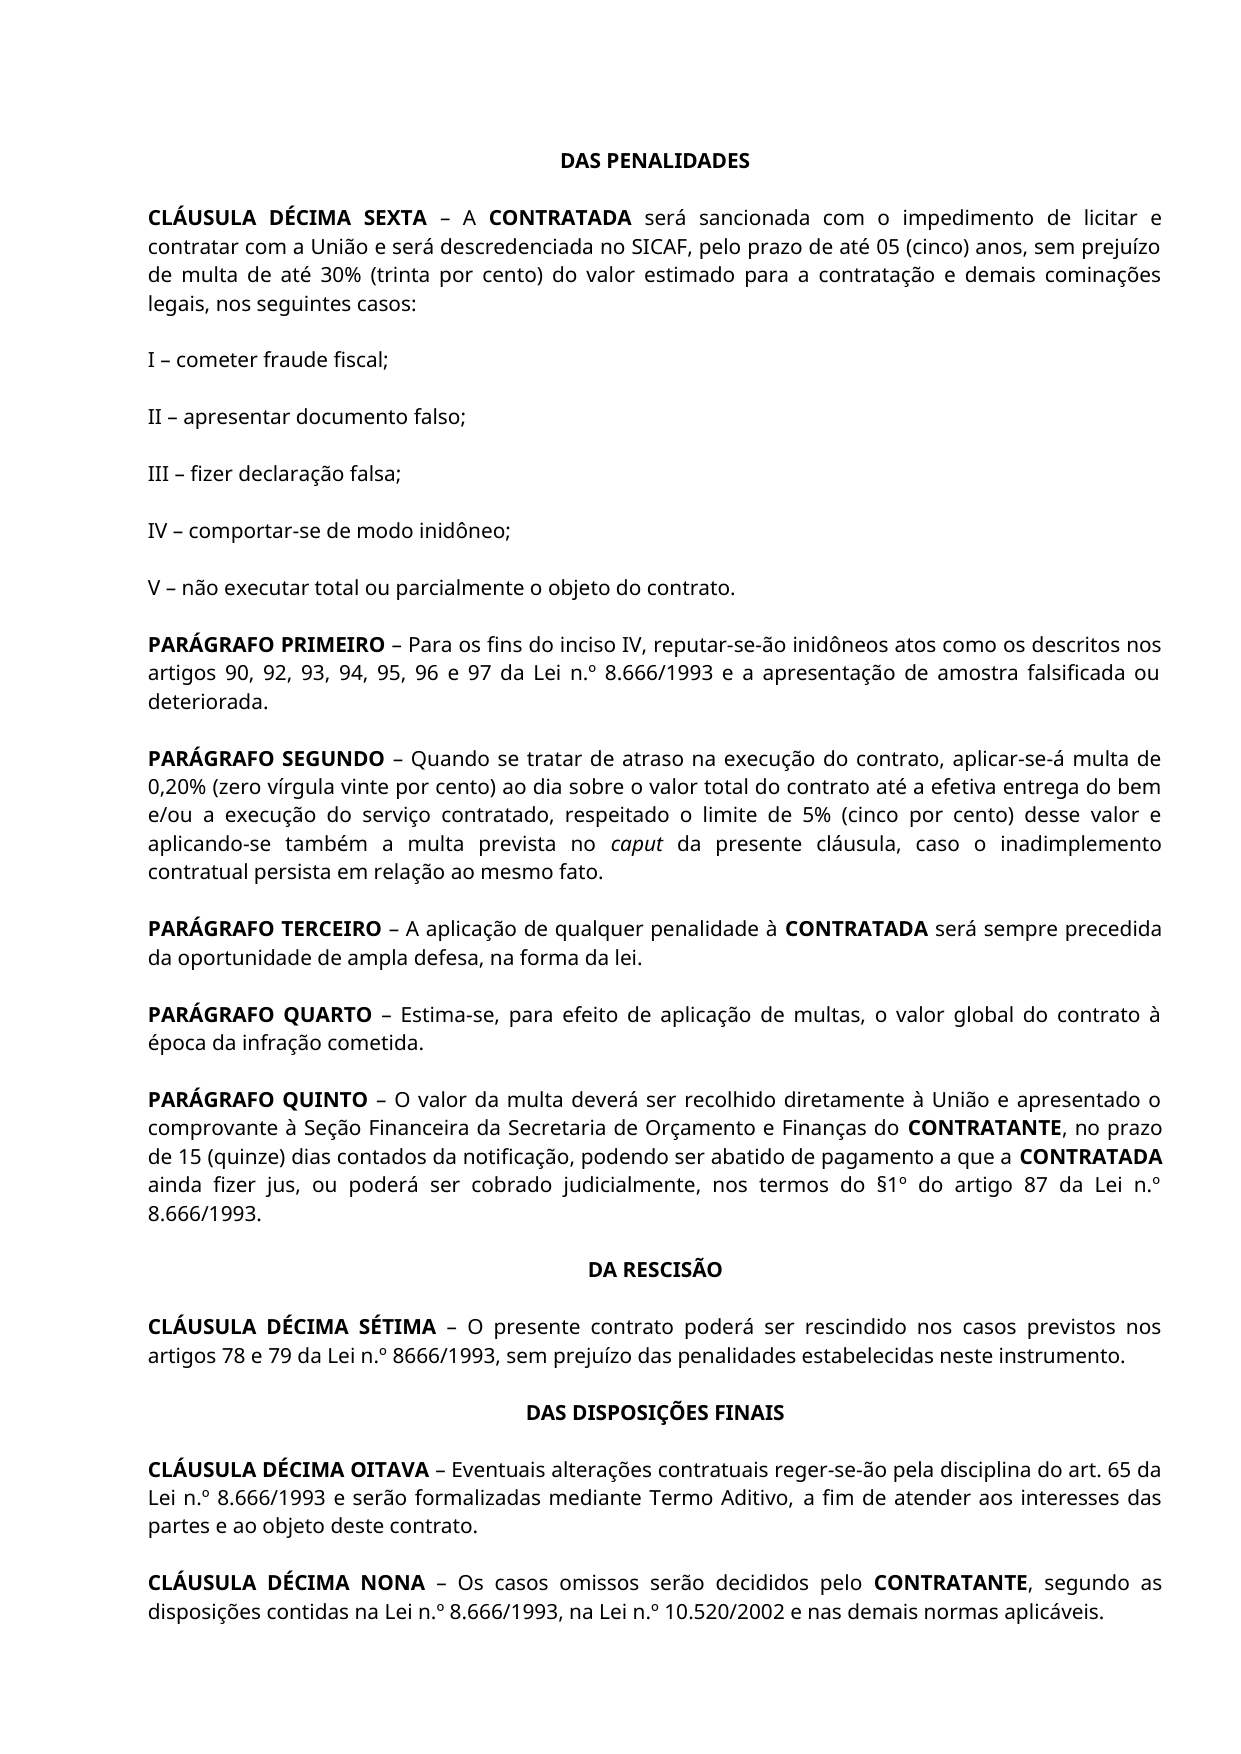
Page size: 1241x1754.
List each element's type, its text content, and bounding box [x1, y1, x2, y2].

text CLÁUSULA DÉCIMA OITAVA – Eventuais alterações contratuais reger-se-ão pela disciplina do art. 65 da Lei n.º 8.666/1993 e serão formalizadas mediante Termo Aditivo, a fim de atender aos interesses das partes e ao objeto deste contrato. [148, 1455, 1162, 1540]
subtitle DAS PENALIDADES [148, 147, 1162, 175]
text II – apresentar documento falso; [148, 402, 1162, 431]
text PARÁGRAFO SEGUNDO – Quando se tratar de atraso na execução do contrato, aplicar-se-á multa de 0,20% (zero vírgula vinte por cento) ao dia sobre o valor total do contrato até a efetiva entrega do bem e/ou a execução do serviço contratado, respeitado o limite de 5% (cinco por cento) desse valor e aplicando-se também a multa prevista no caput da presente cláusula, caso o inadimplemento contratual persista em relação ao mesmo fato. [148, 744, 1162, 886]
text IV – comportar-se de modo inidôneo; [148, 516, 1162, 545]
text PARÁGRAFO QUARTO – Estima-se, para efeito de aplicação de multas, o valor global do contrato à época da infração cometida. [148, 1000, 1162, 1057]
text PARÁGRAFO QUINTO – O valor da multa deverá ser recolhido diretamente à União e apresentado o comprovante à Seção Financeira da Secretaria de Orçamento e Finanças do CONTRATANTE, no prazo de 15 (quinze) dias contados da notificação, podendo ser abatido de pagamento a que a CONTRATADA ainda fizer jus, ou poderá ser cobrado judicialmente, nos termos do §1º do artigo 87 da Lei n.º 8.666/1993. [148, 1085, 1162, 1227]
text CLÁUSULA DÉCIMA SEXTA – A CONTRATADA será sancionada com o impedimento de licitar e contratar com a União e será descredenciada no SICAF, pelo prazo de até 05 (cinco) anos, sem prejuízo de multa de até 30% (trinta por cento) do valor estimado para a contratação e demais cominações legais, nos seguintes casos: [148, 203, 1162, 317]
text I – cometer fraude fiscal; [148, 346, 1162, 374]
text CLÁUSULA DÉCIMA SÉTIMA – O presente contrato poderá ser rescindido nos casos previstos nos artigos 78 e 79 da Lei n.º 8666/1993, sem prejuízo das penalidades estabelecidas neste instrumento. [148, 1312, 1162, 1369]
text PARÁGRAFO PRIMEIRO – Para os fins do inciso IV, reputar-se-ão inidôneos atos como os descritos nos artigos 90, 92, 93, 94, 95, 96 e 97 da Lei n.º 8.666/1993 e a apresentação de amostra falsificada ou deteriorada. [148, 630, 1162, 715]
subtitle DAS DISPOSIÇÕES FINAIS [148, 1398, 1162, 1426]
subtitle DA RESCISÃO [148, 1256, 1162, 1284]
text III – fizer declaração falsa; [148, 459, 1162, 488]
text V – não executar total ou parcialmente o objeto do contrato. [148, 573, 1162, 602]
text PARÁGRAFO TERCEIRO – A aplicação de qualquer penalidade à CONTRATADA será sempre precedida da oportunidade de ampla defesa, na forma da lei. [148, 914, 1162, 971]
text CLÁUSULA DÉCIMA NONA – Os casos omissos serão decididos pelo CONTRATANTE, segundo as disposições contidas na Lei n.º 8.666/1993, na Lei n.º 10.520/2002 e nas demais normas aplicáveis. [148, 1568, 1162, 1625]
